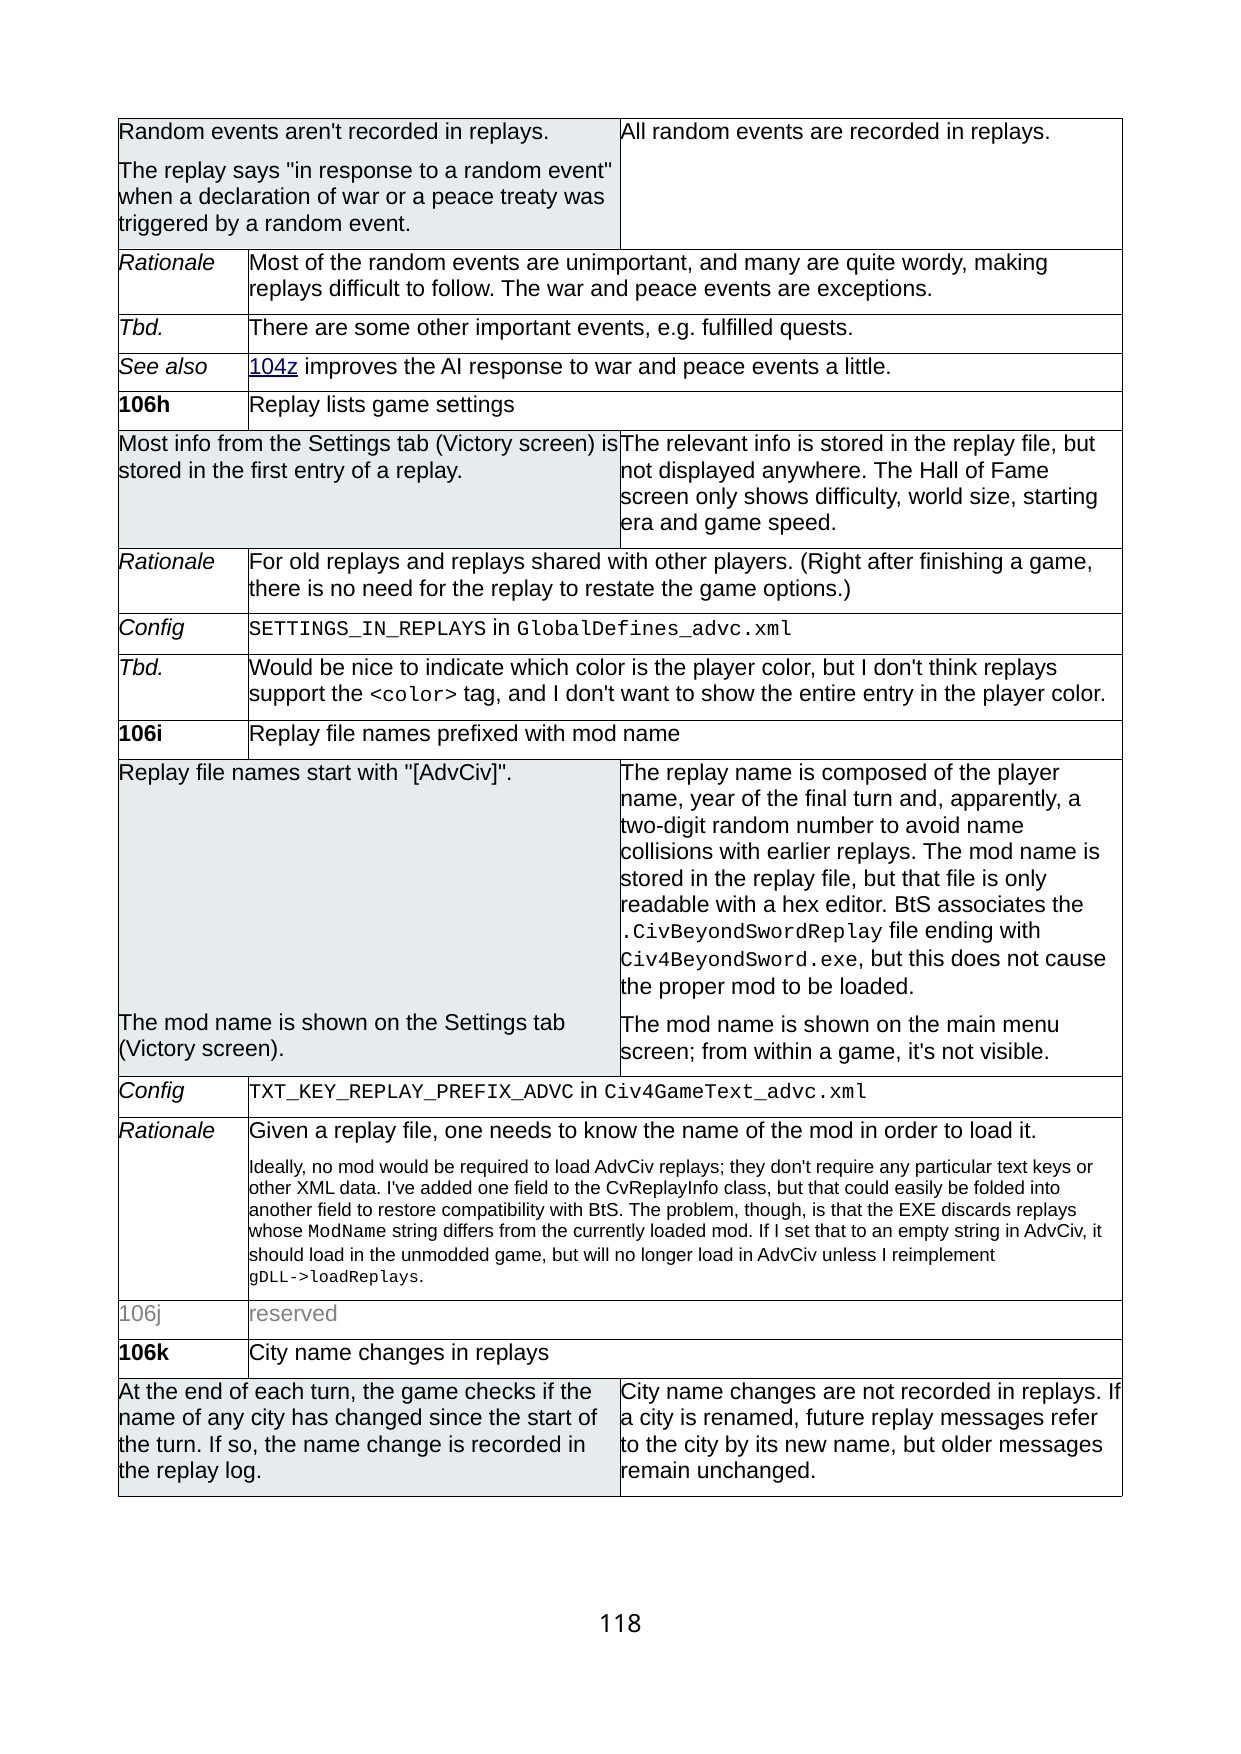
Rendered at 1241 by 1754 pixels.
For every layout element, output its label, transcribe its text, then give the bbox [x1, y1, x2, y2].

table_cell For old replays and replays shared with other players. (Right after finishing a game, there is no need for the replay to restate the game options.) [249, 549, 1122, 613]
table_cell City name changes are not recorded in replays. If a city is renamed, future replay messages refer to the city by its new name, but older messages remain unchanged. [621, 1379, 1122, 1496]
table_cell There are some other important events, e.g. fulfilled quests. [249, 315, 1122, 352]
table_cell 106j [119, 1301, 248, 1339]
table_cell Rationale [119, 250, 248, 314]
table_cell Config [119, 1077, 248, 1117]
table_cell Most of the random events are unimportant, and many are quite wordy, making replays difficult to follow. The war and peace events are exceptions. [249, 250, 1122, 314]
table_cell At the end of each turn, the game checks if the name of any city has changed since the start of the turn. If so, the name change is recorded in the replay log. [119, 1379, 620, 1496]
table_cell Random events aren't recorded in replays. The replay says "in response to a random event" when a declaration of war or a peace treaty was triggered by a random event. [119, 119, 620, 248]
table_cell The replay name is composed of the player name, year of the final turn and, apparently, a two-digit random number to avoid name collisions with earlier replays. The mod name is stored in the replay file, but that file is only readable with a hex editor. BtS associates the .CivBeyondSwordReplay file ending with Civ4BeyondSword.exe, but this does not cause the proper mod to be loaded. The mod name is shown on the main menu screen; from within a game, it's not visible. [621, 760, 1122, 1076]
table_cell Rationale [119, 1118, 248, 1300]
table_cell SETTINGS_IN_REPLAYS in GlobalDefines_advc.xml [249, 614, 1122, 653]
table_cell Most info from the Settings tab (Victory screen) is stored in the first entry of a replay. [119, 431, 620, 548]
table_cell Tbd. [119, 655, 248, 720]
table_cell Replay file names prefixed with mod name [249, 721, 1122, 759]
table_cell reserved [249, 1301, 1122, 1339]
table_cell 106i [119, 721, 248, 759]
table_cell All random events are recorded in replays. [621, 119, 1122, 248]
table_cell Config [119, 614, 248, 653]
table_cell 104z improves the AI response to war and peace events a little. [249, 354, 1122, 391]
table_cell 106h [119, 392, 248, 430]
table_cell Given a replay file, one needs to know the name of the mod in order to load it. Ideally, no mod would be required to load AdvCiv replays; they don't require any particular text keys or other XML data. I've added one field to the CvReplayInfo class, but that could easily be folded into another field to restore compatibility with BtS. The problem, though, is that the EXE discards replays whose ModName string differs from the currently loaded mod. If I set that to an empty string in AdvCiv, it should load in the unmodded game, but will no longer load in AdvCiv unless I reimplement gDLL->loadReplays. [249, 1118, 1122, 1300]
table_cell TXT_KEY_REPLAY_PREFIX_ADVC in Civ4GameText_advc.xml [249, 1077, 1122, 1117]
table_cell See also [119, 354, 248, 391]
table_cell Tbd. [119, 315, 248, 352]
table_cell Replay file names start with "[AdvCiv]". The mod name is shown on the Settings tab (Victory screen). [119, 760, 620, 1076]
table_cell Rationale [119, 549, 248, 613]
table_cell 106k [119, 1340, 248, 1378]
table_cell City name changes in replays [249, 1340, 1122, 1378]
table_cell Replay lists game settings [249, 392, 1122, 430]
table_cell Would be nice to indicate which color is the player color, but I don't think replays support the <color> tag, and I don't want to show the entire entry in the player color. [249, 655, 1122, 720]
table_cell The relevant info is stored in the replay file, but not displayed anywhere. The Hall of Fame screen only shows difficulty, world size, starting era and game speed. [621, 431, 1122, 548]
